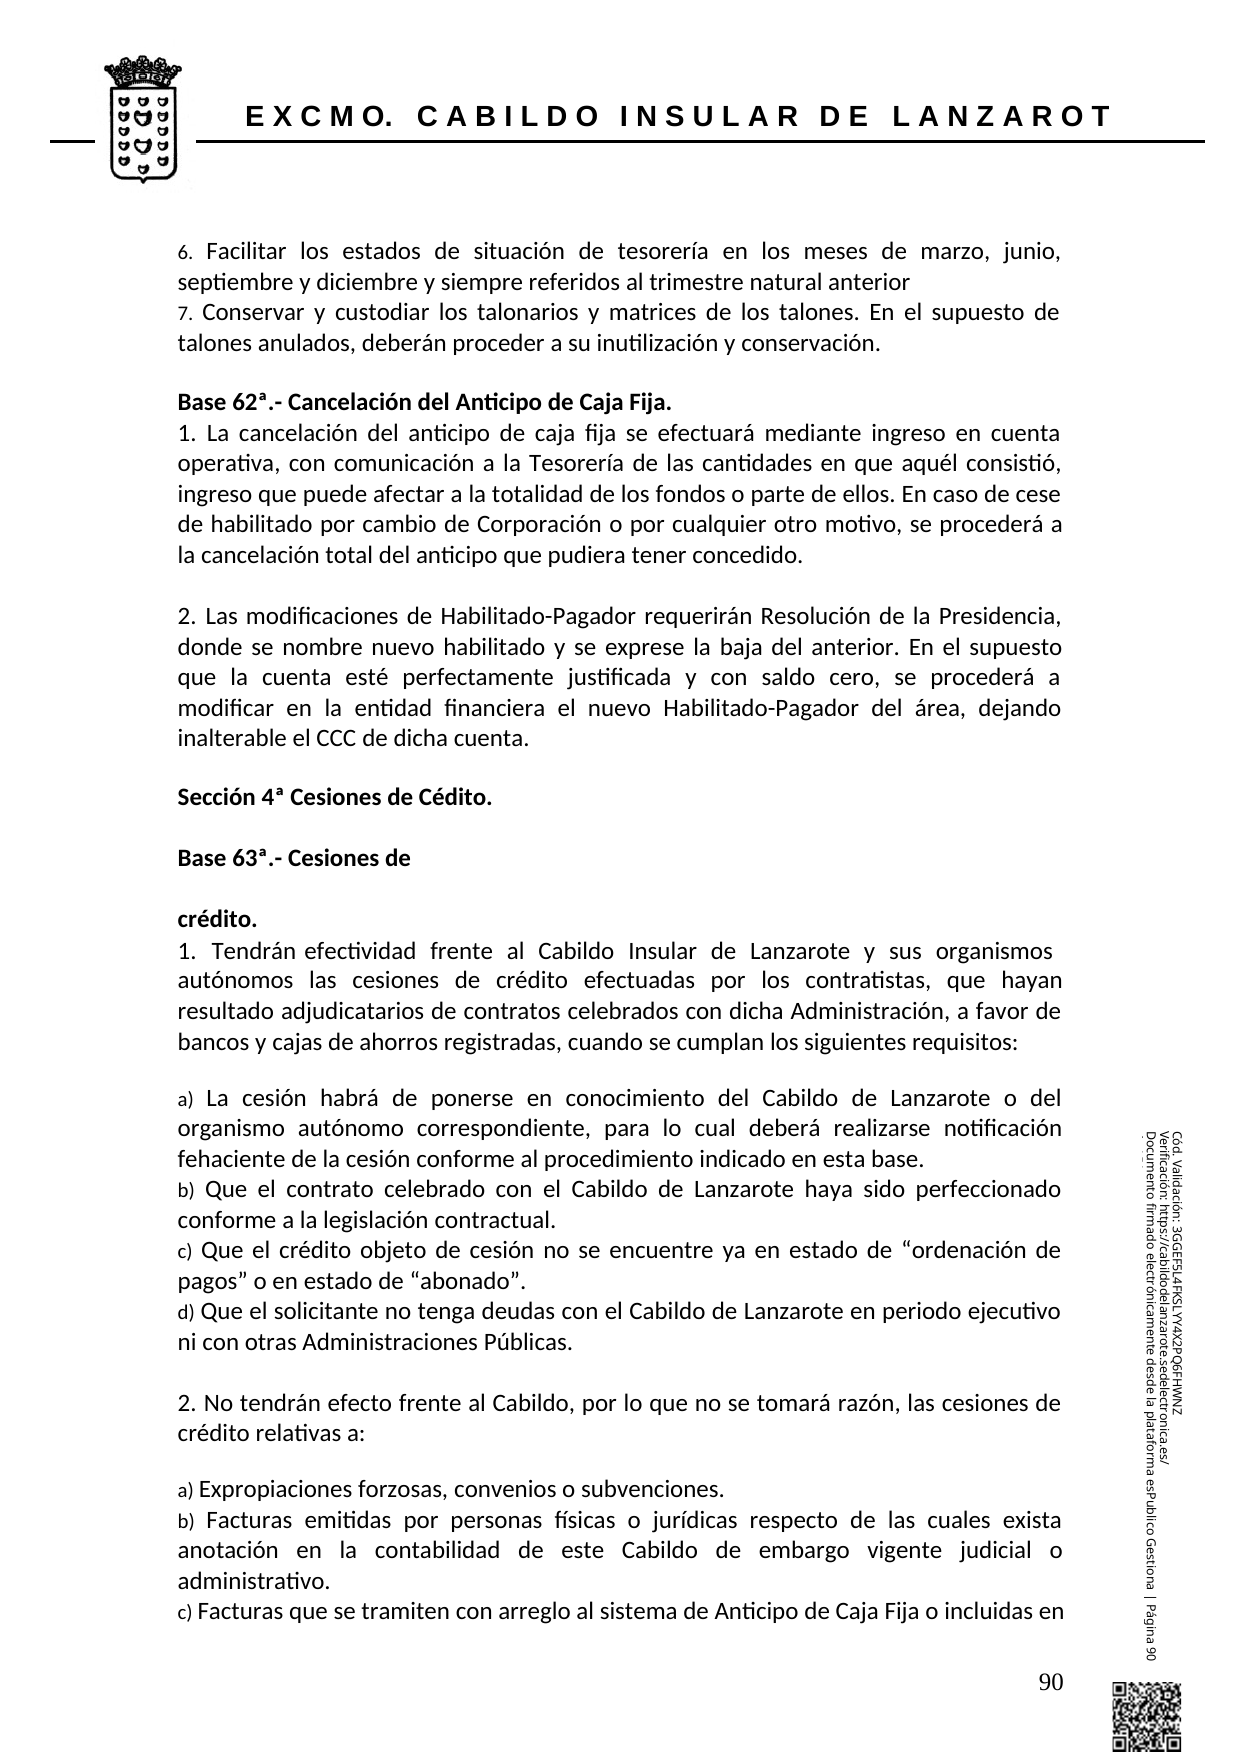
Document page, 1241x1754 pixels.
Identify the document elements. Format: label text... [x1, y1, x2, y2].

list Que el contrato celebrado con el Cabildo de Lanzarote haya sido perfeccionado conforme a la legislación contractual. [177, 1173, 1063, 1234]
list Documento firmado electrónicamente desde la plataforma esPublico Gestiona | Página 90 de 151 [1143, 1131, 1158, 1672]
picture [95, 39, 196, 193]
list Que el crédito objeto de cesión no se encuentre ya en estado de “ordenación de pagos” o en estado de “abonado”. [177, 1234, 1062, 1295]
text 90 [164, 1667, 1063, 1695]
list Facturas que se tramiten con arreglo al sistema de Anticipo de Caja Fija o incluidas en [177, 1595, 1143, 1626]
list Conservar y custodiar los talonarios y matrices de los talones. En el supuesto de talones anulados, deberán proceder a su inutilización y conservación. [177, 297, 1062, 358]
list Verificación: https://cabildodelanzarote.sedelectronica.es/ [1158, 1131, 1171, 1672]
list Facturas emitidas por personas físicas o jurídicas respecto de las cuales exista anotación en la contabilidad de este Cabildo de embargo vigente judicial o administrativo. [177, 1504, 1063, 1595]
subtitle Sección 4ª Cesiones de Cédito. Base 63ª.- Cesiones de crédito. [177, 756, 496, 939]
picture [1112, 1682, 1182, 1752]
list Facilitar los estados de situación de tesorería en los meses de marzo, junio, septiembre y diciembre y siempre referidos al trimestre natural anterior [177, 236, 1062, 297]
list La cancelación del anticipo de caja fija se efectuará mediante ingreso en cuenta operativa, con comunicación a la Tesorería de las cantidades en que aquél consistió, ingreso que puede afectar a la totalidad de los fondos o parte de ellos. En caso de cese de habilitado por cambio de Corporación o por cualquier otro motivo, se procederá a la cancelación total del anticipo que pudiera tener concedido. [177, 417, 1063, 570]
list Cód. Validación: 3GGEF5L4FKSLYY4X2PQ6FHWNZ [1171, 1131, 1184, 1672]
list No tendrán efecto frente al Cabildo, por lo que no se tomará razón, las cesiones de crédito relativas a: [177, 1387, 1062, 1448]
subtitle Base 62ª.- Cancelación del Anticipo de Caja Fija. [177, 386, 1192, 417]
list Que el solicitante no tenga deudas con el Cabildo de Lanzarote en periodo ejecutivo ni con otras Administraciones Públicas. [177, 1295, 1062, 1356]
list Tendrán efectividad frente al Cabildo Insular de Lanzarote y sus organismos [177, 939, 1192, 965]
list Las modificaciones de Habilitado-Pagador requerirán Resolución de la Presidencia, donde se nombre nuevo habilitado y se exprese la baja del anterior. En el supuesto que la cuenta esté perfectamente justificada y con saldo cero, se procederá a modificar en la entidad financiera el nuevo Habilitado-Pagador del área, dejando inalterable el CCC de dicha cuenta. [177, 600, 1062, 753]
text autónomos las cesiones de crédito efectuadas por los contratistas, que hayan resultado adjudicatarios de contratos celebrados con dicha Administración, a favor de bancos y cajas de ahorros registradas, cuando se cumplan los siguientes requisitos: [177, 965, 1063, 1056]
list La cesión habrá de ponerse en conocimiento del Cabildo de Lanzarote o del organismo autónomo correspondiente, para lo cual deberá realizarse notificación fehaciente de la cesión conforme al procedimiento indicado en esta base. [177, 1082, 1062, 1173]
list Expropiaciones forzosas, convenios o subvenciones. [177, 1473, 1143, 1504]
